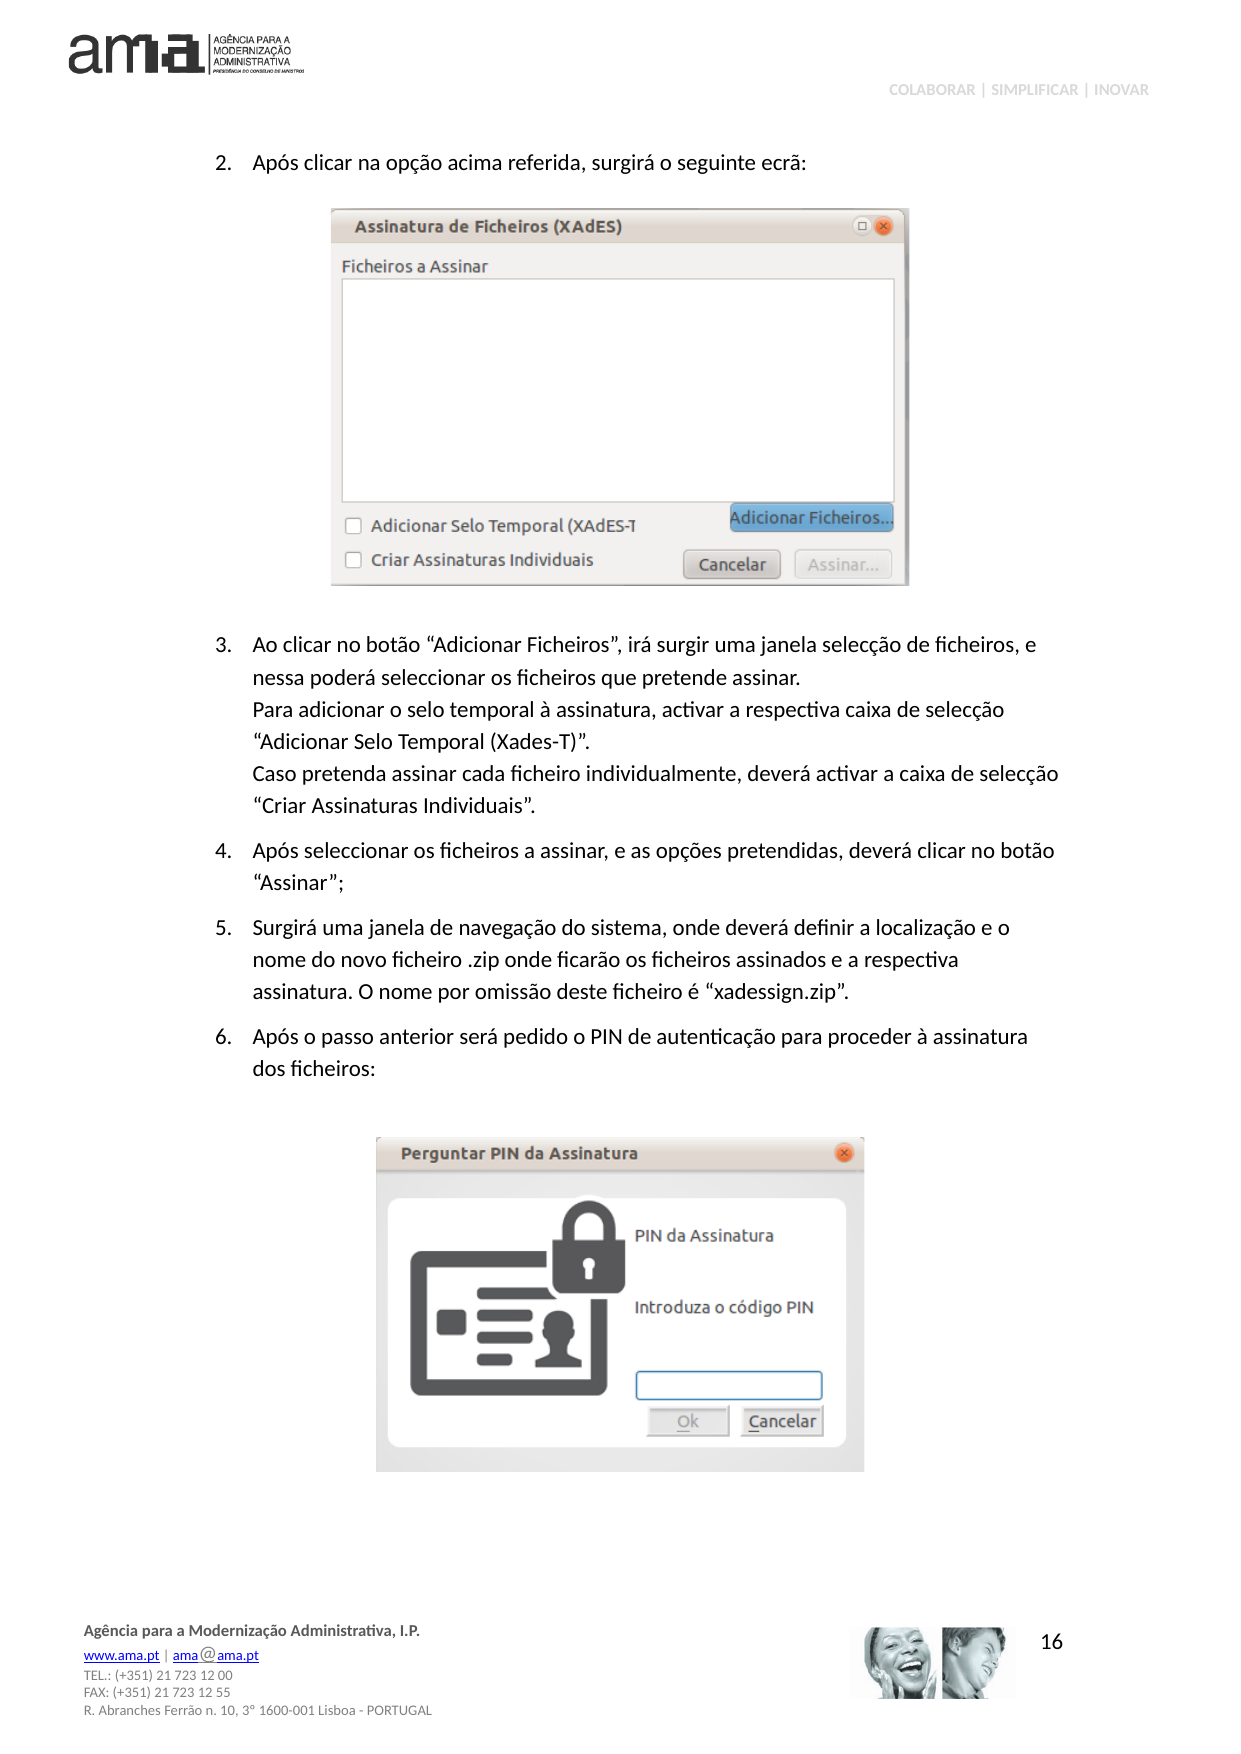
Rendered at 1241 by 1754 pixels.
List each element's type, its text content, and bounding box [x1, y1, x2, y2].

picture [68, 34, 304, 75]
picture [330, 208, 910, 586]
list Ao clicar no botão “Adicionar Ficheiros”, irá surgir uma janela selecção de ficheiros, e nessa poderá seleccionar os ficheiros que pretende assinar. Para adicionar o selo temporal à assinatura, activar a respectiva caixa de selecção “Adicionar Selo Temporal (Xades-T)”. Caso pretenda assinar cada ficheiro individualmente, deverá activar a caixa de selecção “Criar Assinaturas Individuais”. [215, 631, 1063, 819]
list Após clicar na opção acima referida, surgirá o seguinte ecrã: [215, 148, 1063, 614]
picture [376, 1137, 865, 1472]
list Após o passo anterior será pedido o PIN de autenticação para proceder à assinatura dos ficheiros: [215, 1022, 1063, 1500]
picture [849, 1627, 1017, 1699]
list Após seleccionar os ficheiros a assinar, e as opções pretendidas, deverá clicar no botão “Assinar”; [215, 836, 1063, 896]
list Surgirá uma janela de navegação do sistema, onde deverá definir a localização e o nome do novo ficheiro .zip onde ficarão os ficheiros assinados e a respectiva assinatura. O nome por omissão deste ficheiro é “xadessign.zip”. [215, 913, 1063, 1006]
